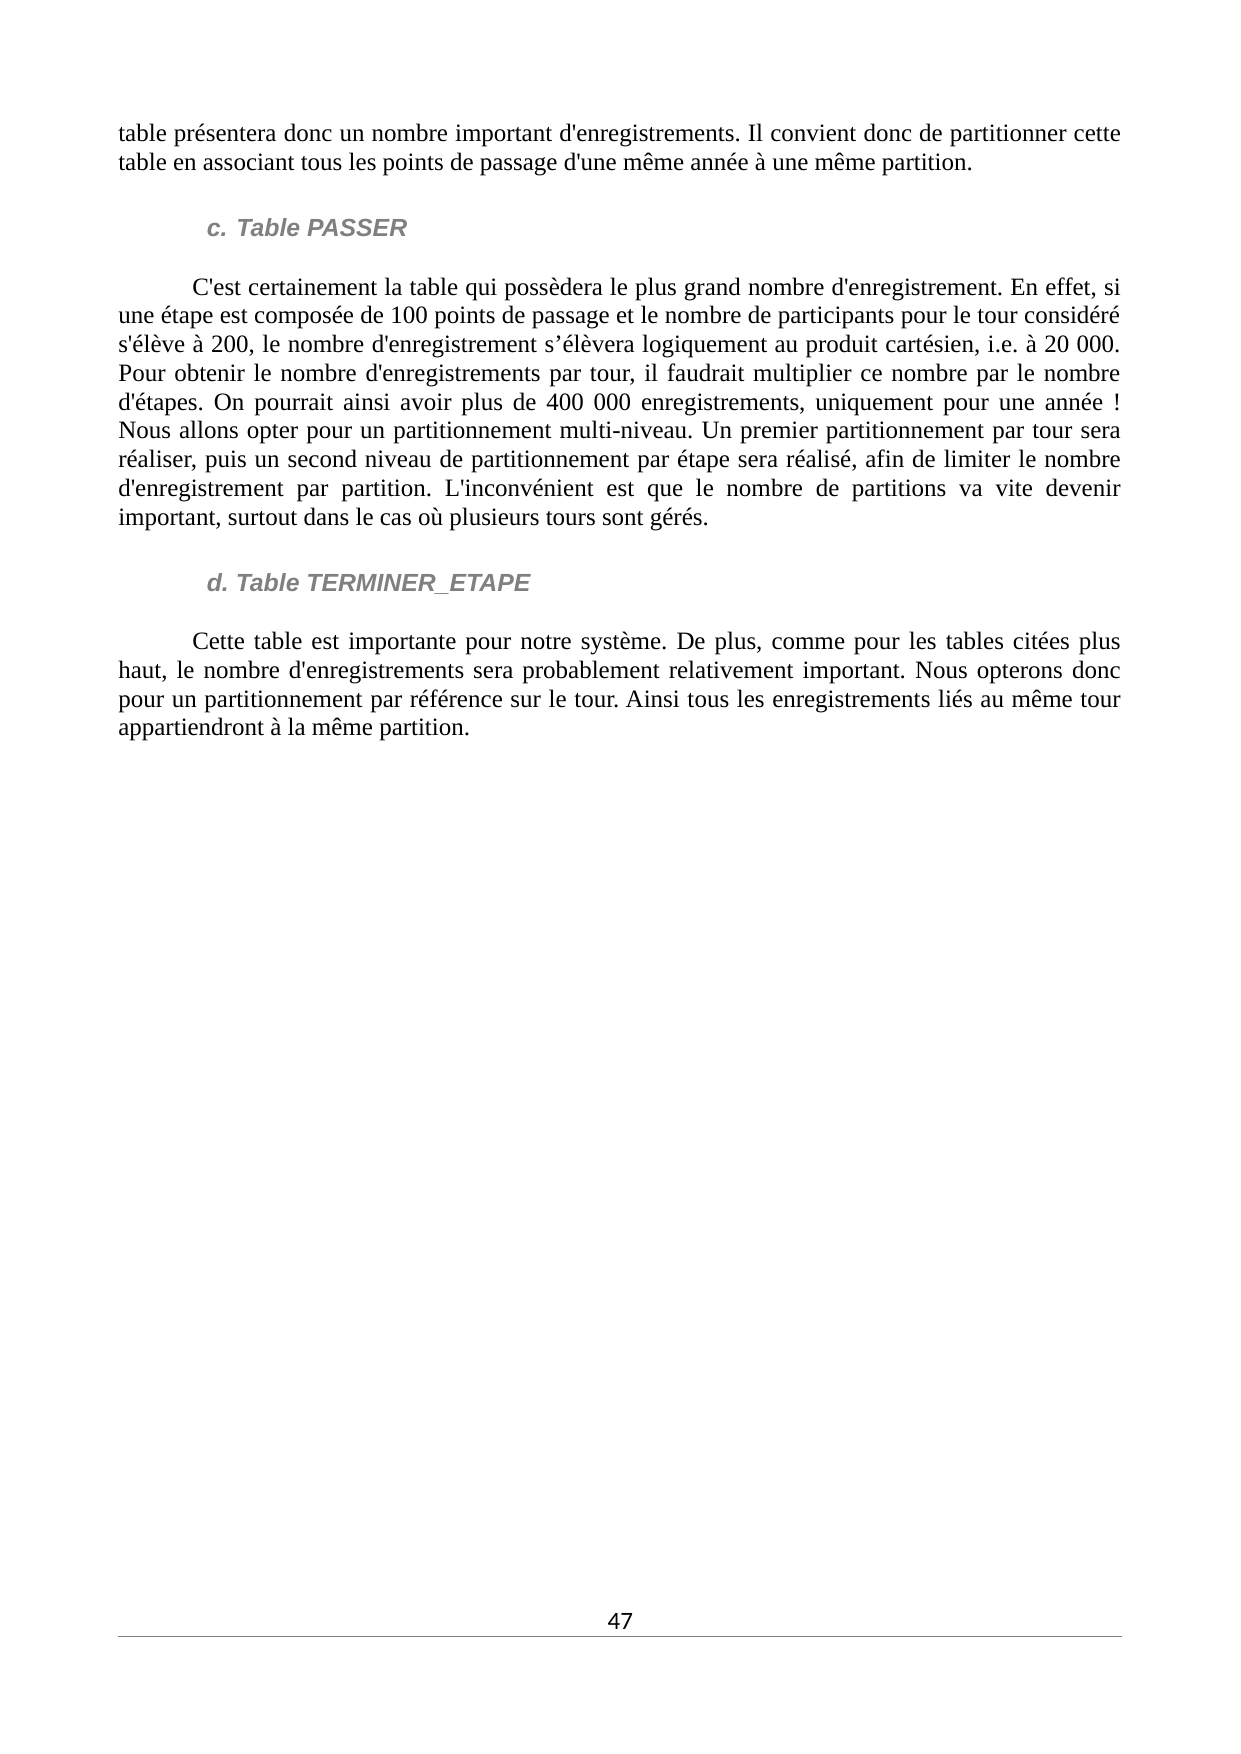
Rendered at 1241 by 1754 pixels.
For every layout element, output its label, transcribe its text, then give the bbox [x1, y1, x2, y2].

text table présentera donc un nombre important d'enregistrements. Il convient donc de partitionner cette table en associant tous les points de passage d'une même année à une même partition. [118, 118, 1122, 176]
subtitle Table PASSER [207, 213, 1122, 241]
subtitle Table TERMINER_ETAPE [207, 568, 1122, 596]
text C'est certainement la table qui possèdera le plus grand nombre d'enregistrement. En effet, si une étape est composée de 100 points de passage et le nombre de participants pour le tour considéré s'élève à 200, le nombre d'enregistrement s’élèvera logiquement au produit cartésien, i.e. à 20 000. Pour obtenir le nombre d'enregistrements par tour, il faudrait multiplier ce nombre par le nombre d'étapes. On pourrait ainsi avoir plus de 400 000 enregistrements, uniquement pour une année ! Nous allons opter pour un partitionnement multi-niveau. Un premier partitionnement par tour sera réaliser, puis un second niveau de partitionnement par étape sera réalisé, afin de limiter le nombre d'enregistrement par partition. L'inconvénient est que le nombre de partitions va vite devenir important, surtout dans le cas où plusieurs tours sont gérés. [118, 272, 1122, 530]
text Cette table est importante pour notre système. De plus, comme pour les tables citées plus haut, le nombre d'enregistrements sera probablement relativement important. Nous opterons donc pour un partitionnement par référence sur le tour. Ainsi tous les enregistrements liés au même tour appartiendront à la même partition. [118, 626, 1122, 741]
